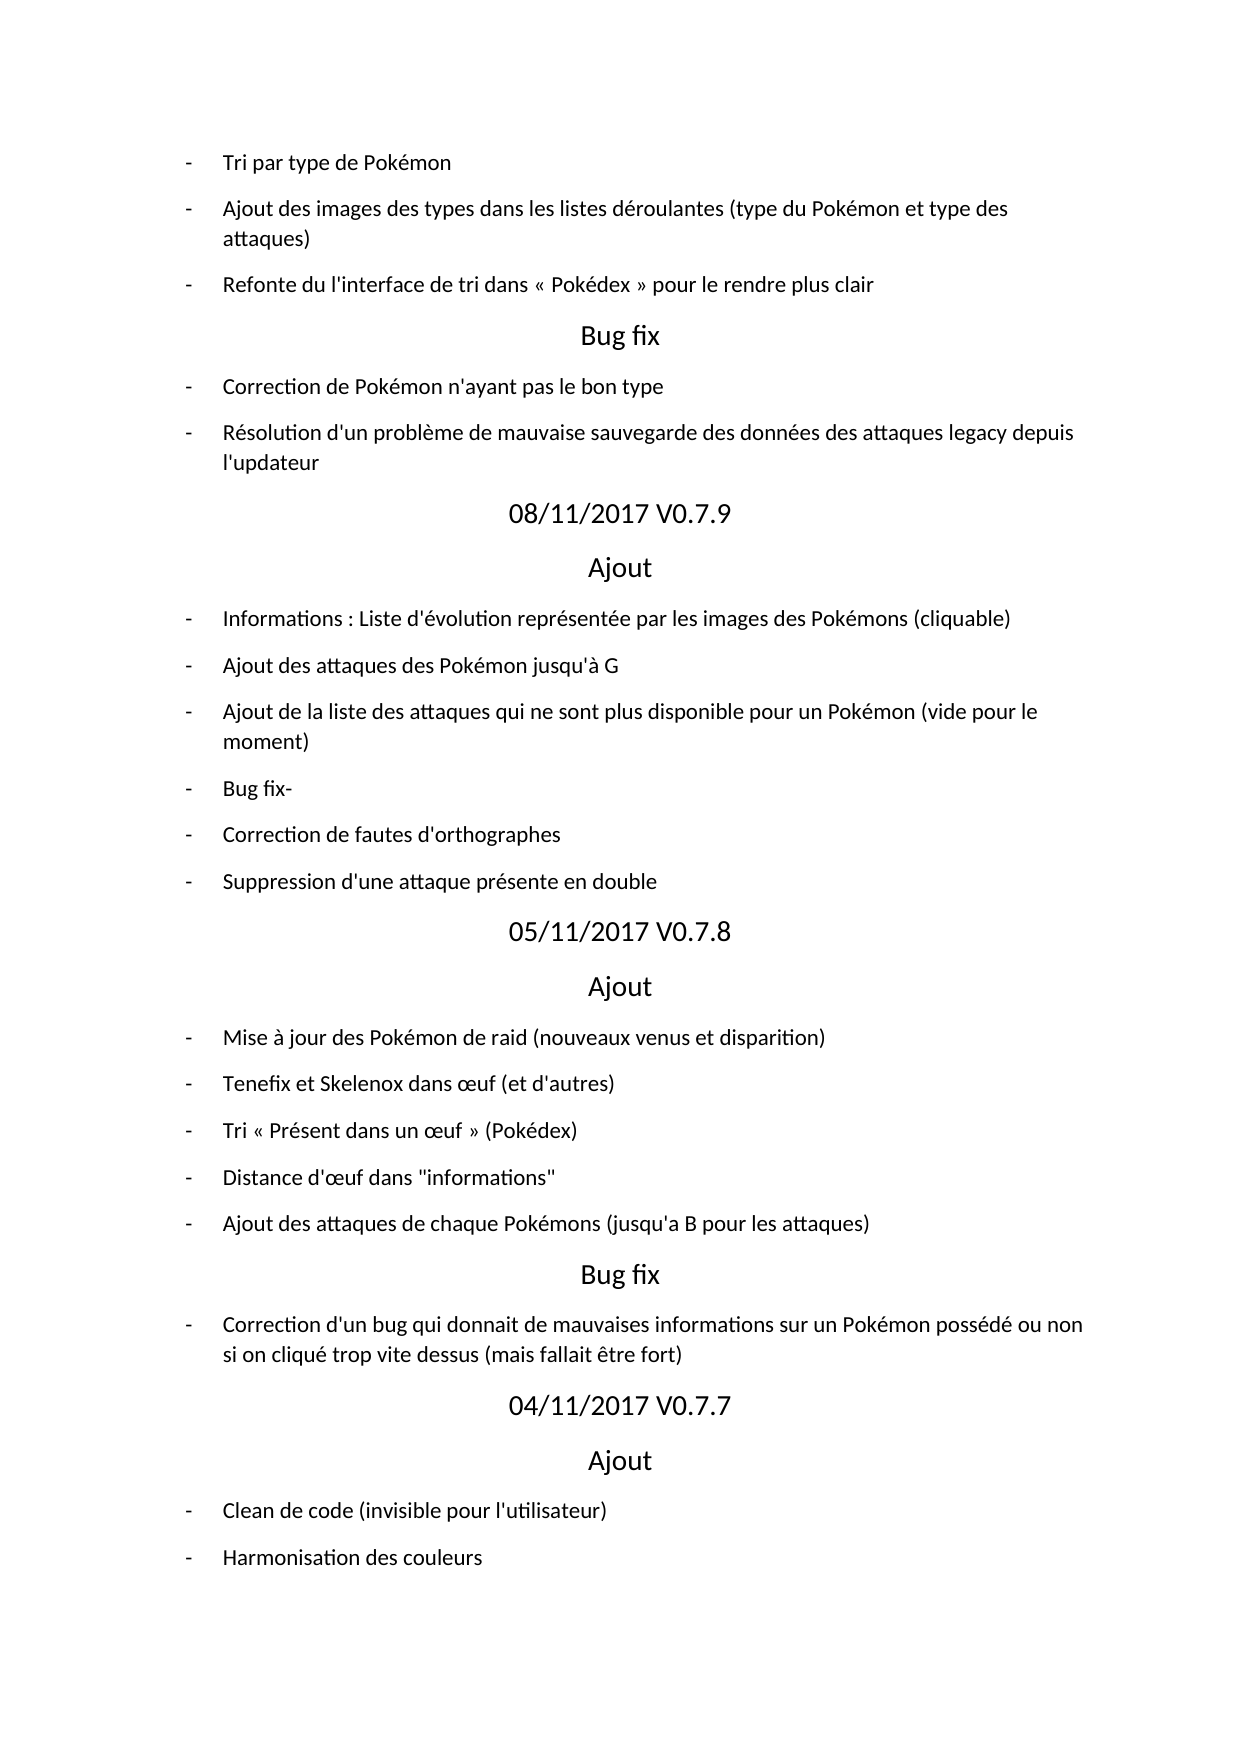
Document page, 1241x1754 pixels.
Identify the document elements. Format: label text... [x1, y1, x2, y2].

text 08/11/2017 V0.7.9 [148, 495, 1093, 531]
text Ajout [148, 968, 1093, 1004]
list Tri « Présent dans un œuf » (Pokédex) [185, 1116, 1093, 1144]
list Bug fix- [185, 774, 1093, 802]
list Ajout de la liste des attaques qui ne sont plus disponible pour un Pokémon (vide pour le moment) [185, 697, 1093, 755]
list Distance d'œuf dans "informations" [185, 1163, 1093, 1191]
list Correction de Pokémon n'ayant pas le bon type [185, 372, 1093, 400]
text Bug fix [148, 317, 1093, 353]
list Correction de fautes d'orthographes [185, 820, 1093, 848]
list Ajout des images des types dans les listes déroulantes (type du Pokémon et type des attaques) [185, 194, 1093, 252]
list Tenefix et Skelenox dans œuf (et d'autres) [185, 1069, 1093, 1097]
list Harmonisation des couleurs [185, 1543, 1093, 1571]
list Suppression d'une attaque présente en double [185, 867, 1093, 895]
list Résolution d'un problème de mauvaise sauvegarde des données des attaques legacy depuis l'updateur [185, 418, 1093, 476]
list Mise à jour des Pokémon de raid (nouveaux venus et disparition) [185, 1023, 1093, 1051]
list Ajout des attaques des Pokémon jusqu'à G [185, 651, 1093, 679]
text 05/11/2017 V0.7.8 [148, 913, 1093, 949]
text Bug fix [148, 1256, 1093, 1291]
list Correction d'un bug qui donnait de mauvaises informations sur un Pokémon possédé ou non si on cliqué trop vite dessus (mais fallait être fort) [185, 1310, 1093, 1368]
text Ajout [148, 549, 1093, 585]
list Informations : Liste d'évolution représentée par les images des Pokémons (cliquable) [185, 604, 1093, 632]
text 04/11/2017 V0.7.7 [148, 1387, 1093, 1422]
list Tri par type de Pokémon [185, 148, 1093, 176]
list Refonte du l'interface de tri dans « Pokédex » pour le rendre plus clair [185, 271, 1093, 299]
list Ajout des attaques de chaque Pokémons (jusqu'a B pour les attaques) [185, 1209, 1093, 1237]
list Clean de code (invisible pour l'utilisateur) [185, 1496, 1093, 1524]
text Ajout [148, 1442, 1093, 1477]
